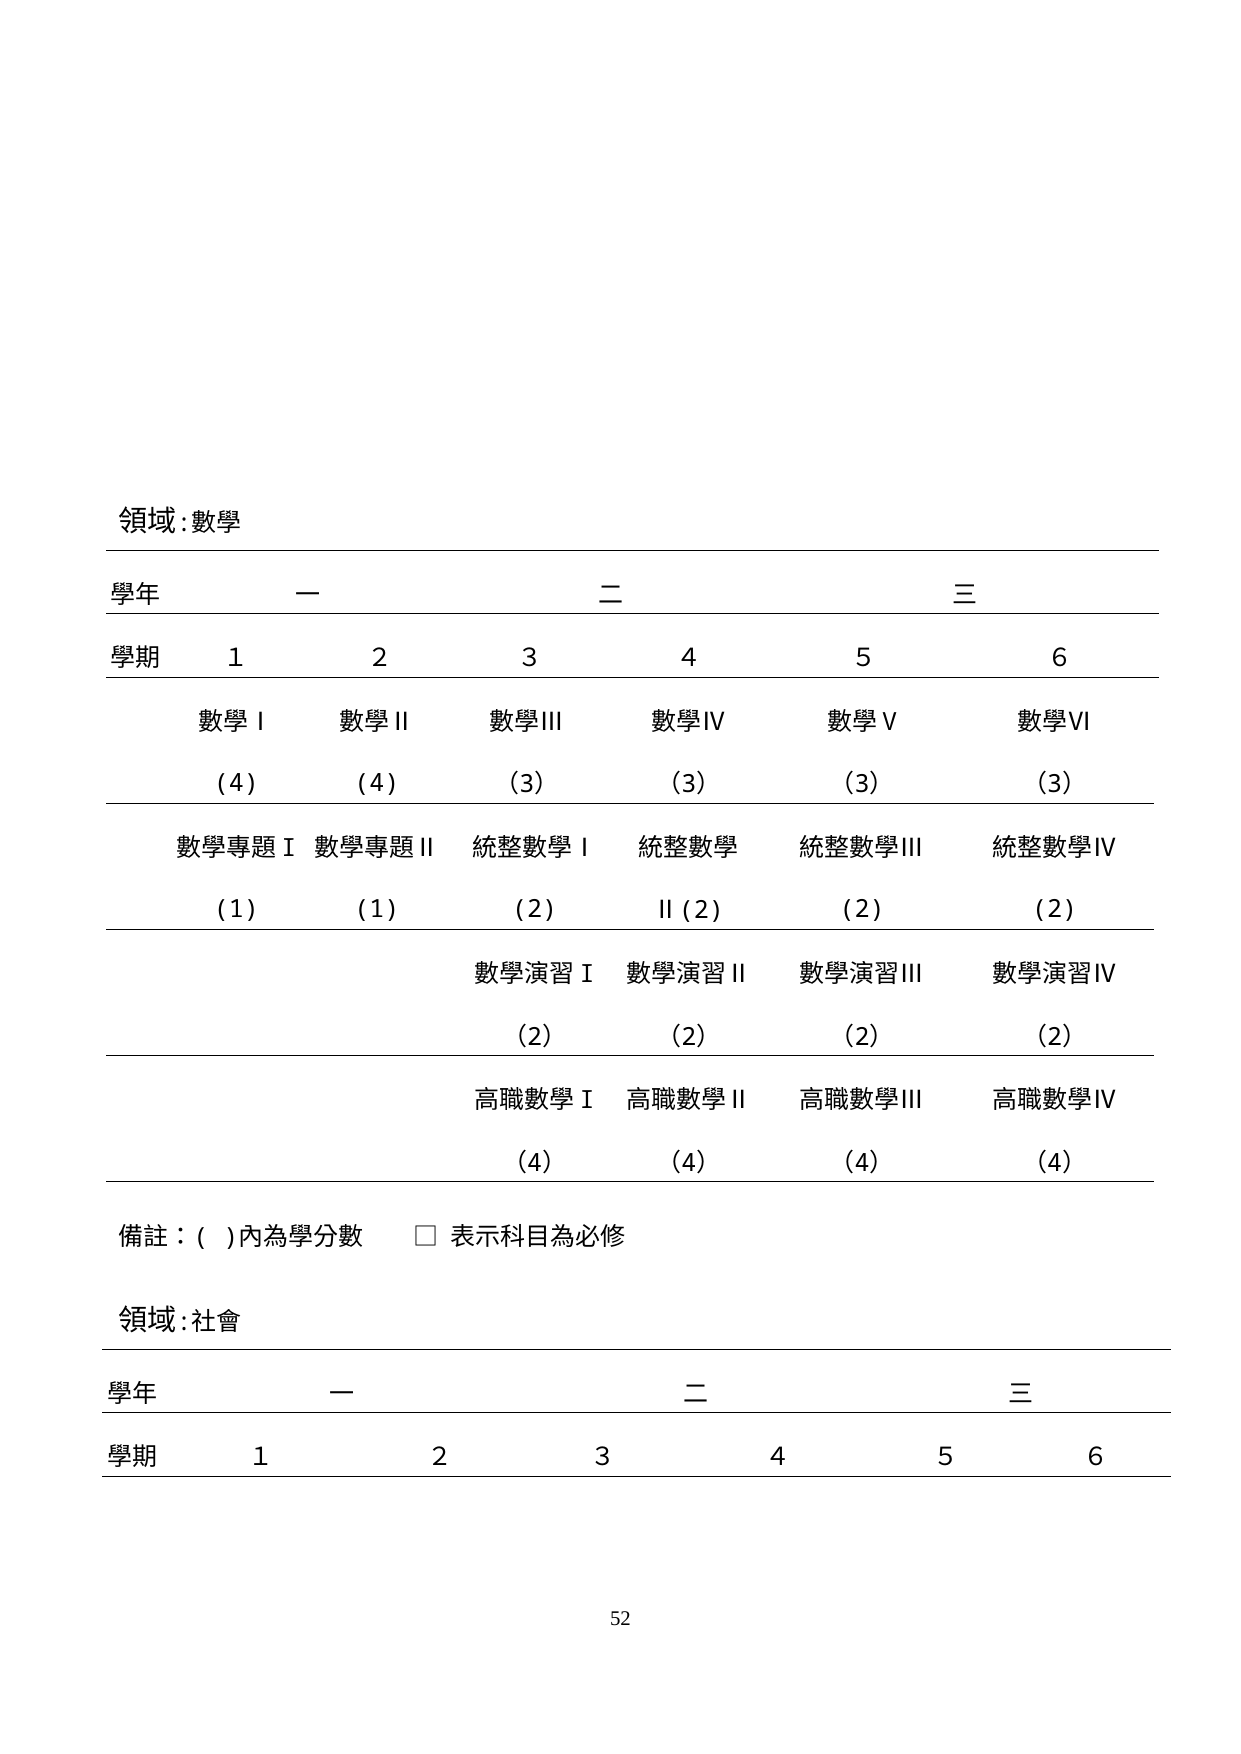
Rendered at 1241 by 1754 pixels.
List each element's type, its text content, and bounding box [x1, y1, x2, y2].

table_cell 數學Ⅳ （3） [608, 678, 769, 803]
table_cell [106, 930, 164, 1055]
table_cell 高職數學Ⅱ （4） [608, 1056, 769, 1181]
table_cell 高職數學I （4） [445, 1056, 608, 1181]
table_cell ６ [1021, 1413, 1171, 1476]
table_cell 數學演習Ⅳ （2） [954, 930, 1154, 1055]
table_cell ３ [521, 1413, 683, 1476]
table_cell ５ [871, 1413, 1021, 1476]
table_header 三 [871, 1350, 1171, 1412]
table_cell 數學專題I (1) [164, 804, 308, 929]
text 領域:數學 [118, 477, 1122, 539]
table_cell [1154, 803, 1159, 929]
table_cell [1154, 678, 1159, 803]
table_cell 數學Ⅰ (4) [164, 678, 308, 803]
table_header 三 [769, 551, 1159, 613]
table_cell １ [163, 1413, 358, 1476]
table_cell 數學Ⅲ （3） [445, 678, 608, 803]
table_header 二 [452, 551, 769, 613]
table_cell 數學Ⅵ （3） [954, 678, 1154, 803]
table_cell 學期 [106, 614, 164, 677]
table_cell 數學演習Ⅱ （2） [608, 930, 769, 1055]
table_cell [308, 930, 445, 1055]
table_header 一 [164, 551, 452, 613]
table_cell [164, 930, 308, 1055]
table_cell ５ [769, 614, 959, 677]
table_cell [106, 804, 164, 929]
table_cell [106, 1056, 164, 1181]
table_cell ３ [452, 614, 608, 677]
table_cell 統整數學Ⅱ(2) [608, 804, 769, 929]
table_cell 數學V （3） [769, 678, 954, 803]
table_header 學年 [106, 551, 164, 613]
table_header 學年 [102, 1350, 163, 1412]
text 備註：( )內為學分數 □ 表示科目為必修 [118, 1192, 1122, 1255]
table_cell 高職數學Ⅳ （4） [954, 1056, 1154, 1181]
table_cell 數學演習I （2） [445, 930, 608, 1055]
table_cell ４ [684, 1413, 871, 1476]
table_cell [164, 1056, 308, 1181]
table_cell [1154, 929, 1159, 1055]
table_cell ６ [959, 614, 1159, 677]
table_header 二 [521, 1350, 871, 1412]
table_cell 學期 [102, 1413, 163, 1476]
table_cell [106, 678, 164, 803]
table_cell 統整數學Ⅳ (2) [954, 804, 1154, 929]
table_cell ２ [359, 1413, 521, 1476]
table_cell 數學演習Ⅲ （2） [769, 930, 954, 1055]
table_cell １ [164, 614, 308, 677]
table_cell ４ [608, 614, 769, 677]
table_cell [308, 1056, 445, 1181]
text 領域:社會 [118, 1276, 1122, 1338]
table_header 一 [163, 1350, 521, 1412]
table_cell ２ [308, 614, 452, 677]
table_cell 統整數學Ⅰ (2) [445, 804, 608, 929]
table_cell 高職數學Ⅲ （4） [769, 1056, 954, 1181]
table_cell 數學專題Ⅱ (1) [308, 804, 445, 929]
table_cell [1154, 1055, 1159, 1181]
table_cell 數學Ⅱ (4) [308, 678, 445, 803]
table_cell 統整數學Ⅲ (2) [769, 804, 954, 929]
